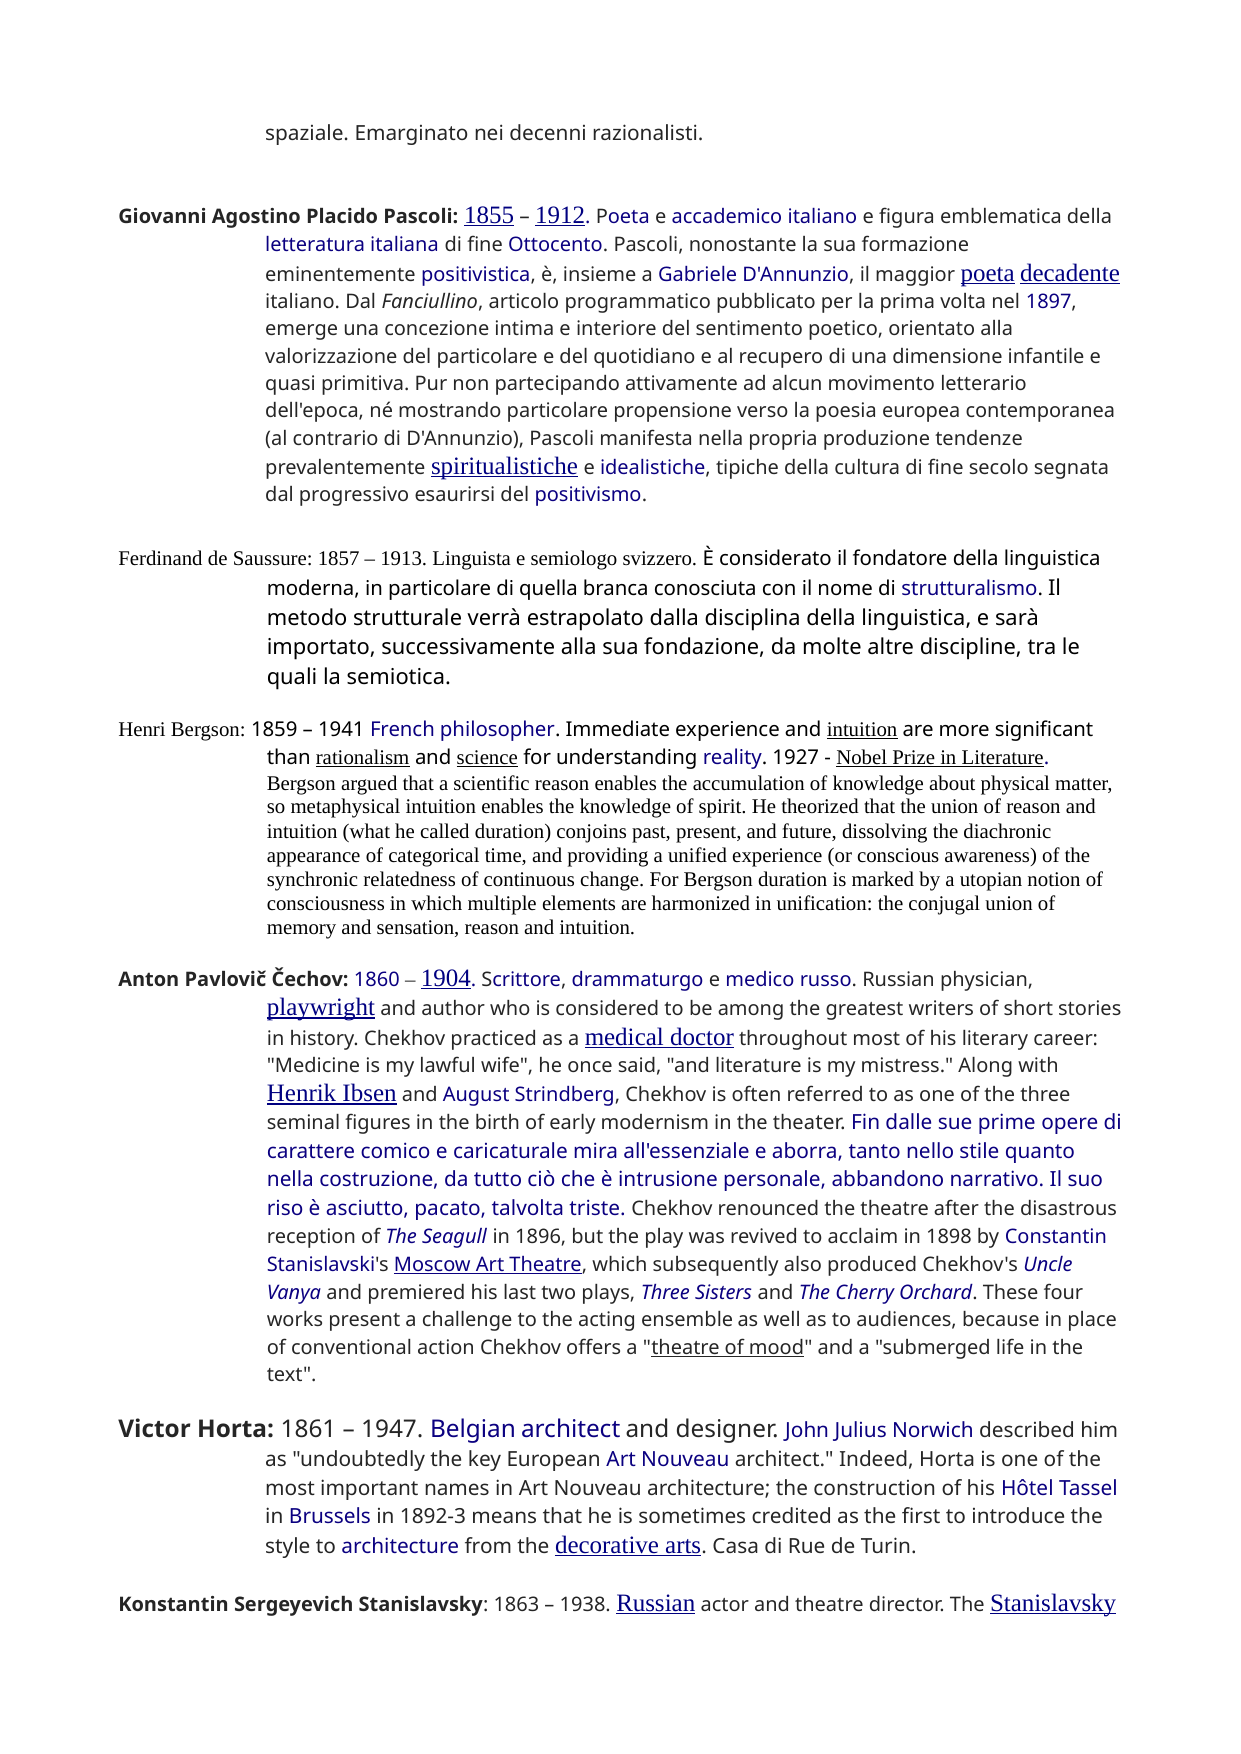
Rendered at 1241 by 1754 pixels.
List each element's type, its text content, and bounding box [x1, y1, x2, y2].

text Ferdinand de Saussure: 1857 – 1913. Linguista e semiologo svizzero. È considerato il fondatore della linguistica moderna, in particolare di quella branca conosciuta con il nome di strutturalismo. Il metodo strutturale verrà estrapolato dalla disciplina della linguistica, e sarà importato, successivamente alla sua fondazione, da molte altre discipline, tra le quali la semiotica. [118, 544, 1122, 691]
text spaziale. Emarginato nei decenni razionalisti. [118, 118, 1122, 147]
text Henri Bergson: 1859 – 1941 French philosopher. Immediate experience and intuition are more significant than rationalism and science for understanding reality. 1927 - Nobel Prize in Literature. Bergson argued that a scientific reason enables the accumulation of knowledge about physical matter, so metaphysical intuition enables the knowledge of spirit. He theorized that the union of reason and intuition (what he called duration) conjoins past, present, and future, dissolving the diachronic appearance of categorical time, and providing a unified experience (or conscious awareness) of the synchronic relatedness of continuous change. For Bergson duration is marked by a utopian notion of consciousness in which multiple elements are harmonized in unification: the conjugal union of memory and sensation, reason and intuition. [118, 715, 1122, 939]
text Anton Pavlovič Čechov: 1860 – 1904. Scrittore, drammaturgo e medico russo. Russian physician, playwright and author who is considered to be among the greatest writers of short stories in history. Chekhov practiced as a medical doctor throughout most of his literary career: "Medicine is my lawful wife", he once said, "and literature is my mistress." Along with Henrik Ibsen and August Strindberg, Chekhov is often referred to as one of the three seminal figures in the birth of early modernism in the theater. Fin dalle sue prime opere di carattere comico e caricaturale mira all'essenziale e aborra, tanto nello stile quanto nella costruzione, da tutto ciò che è intrusione personale, abbandono narrativo. Il suo riso è asciutto, pacato, talvolta triste. Chekhov renounced the theatre after the disastrous reception of The Seagull in 1896, but the play was revived to acclaim in 1898 by Constantin Stanislavski's Moscow Art Theatre, which subsequently also produced Chekhov's Uncle Vanya and premiered his last two plays, Three Sisters and The Cherry Orchard. These four works present a challenge to the acting ensemble as well as to audiences, because in place of conventional action Chekhov offers a "theatre of mood" and a "submerged life in the text". [118, 963, 1122, 1387]
text Konstantin Sergeyevich Stanislavsky: 1863 – 1938. Russian actor and theatre director. The Stanislavsky [118, 1588, 1122, 1617]
text Victor Horta: 1861 – 1947. Belgian architect and designer. John Julius Norwich described him as "undoubtedly the key European Art Nouveau architect." Indeed, Horta is one of the most important names in Art Nouveau architecture; the construction of his Hôtel Tassel in Brussels in 1892-3 means that he is sometimes credited as the first to introduce the style to architecture from the decorative arts. Casa di Rue de Turin. [118, 1411, 1122, 1559]
text Giovanni Agostino Placido Pascoli: 1855 – 1912. Poeta e accademico italiano e figura emblematica della letteratura italiana di fine Ottocento. Pascoli, nonostante la sua formazione eminentemente positivistica, è, insieme a Gabriele D'Annunzio, il maggior poeta decadente italiano. Dal Fanciullino, articolo programmatico pubblicato per la prima volta nel 1897, emerge una concezione intima e interiore del sentimento poetico, orientato alla valorizzazione del particolare e del quotidiano e al recupero di una dimensione infantile e quasi primitiva. Pur non partecipando attivamente ad alcun movimento letterario dell'epoca, né mostrando particolare propensione verso la poesia europea contemporanea (al contrario di D'Annunzio), Pascoli manifesta nella propria produzione tendenze prevalentemente spiritualistiche e idealistiche, tipiche della cultura di fine secolo segnata dal progressivo esaurirsi del positivismo. [118, 200, 1122, 507]
